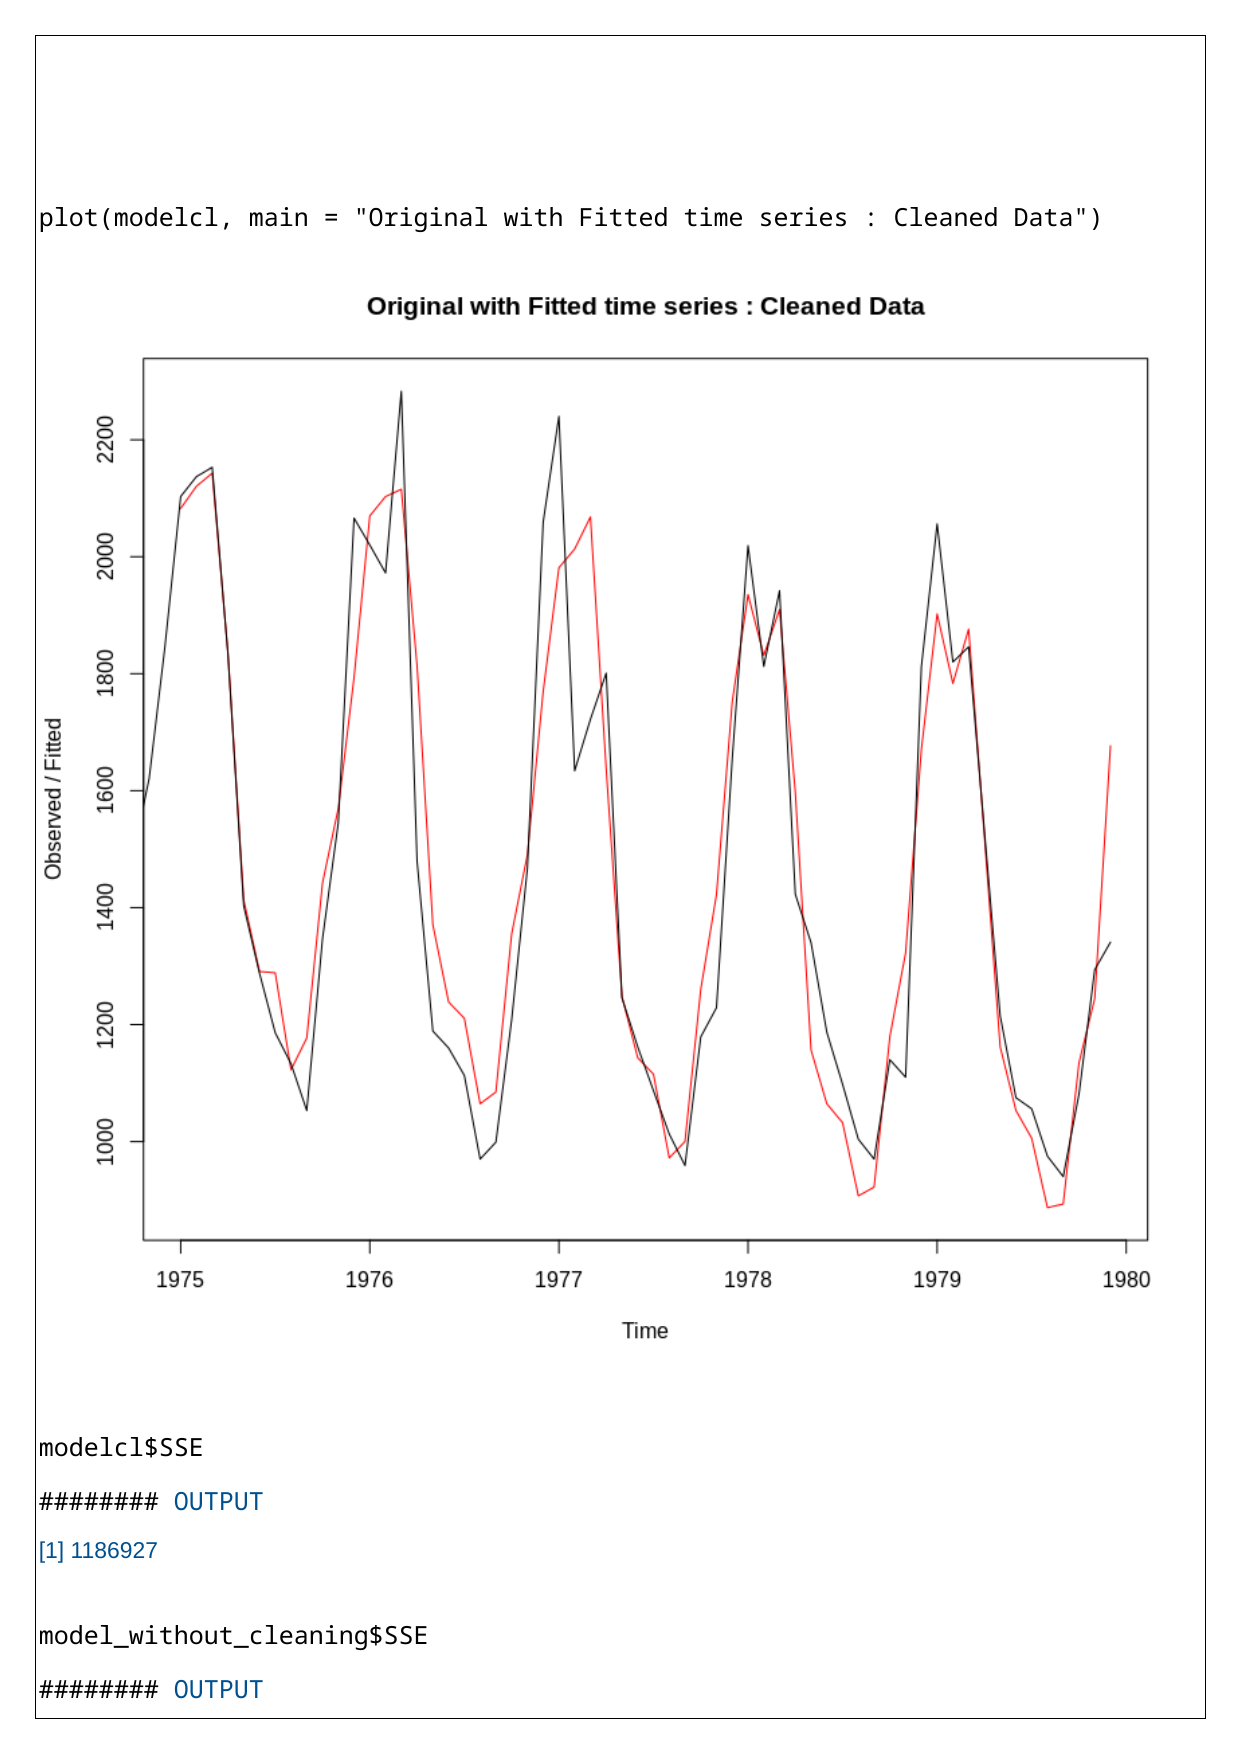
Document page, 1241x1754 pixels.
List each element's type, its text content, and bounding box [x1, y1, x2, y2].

text modelcl$SSE [38, 1430, 1202, 1464]
text model_without_cleaning$SSE [38, 1618, 1202, 1652]
text [1] 1186927 [38, 1537, 1202, 1564]
text ######## OUTPUT [38, 1671, 1202, 1705]
text plot(modelcl, main = "Original with Fitted time series : Cleaned Data") [38, 200, 1202, 234]
picture [38, 253, 1202, 1372]
text ######## OUTPUT [38, 1484, 1202, 1518]
